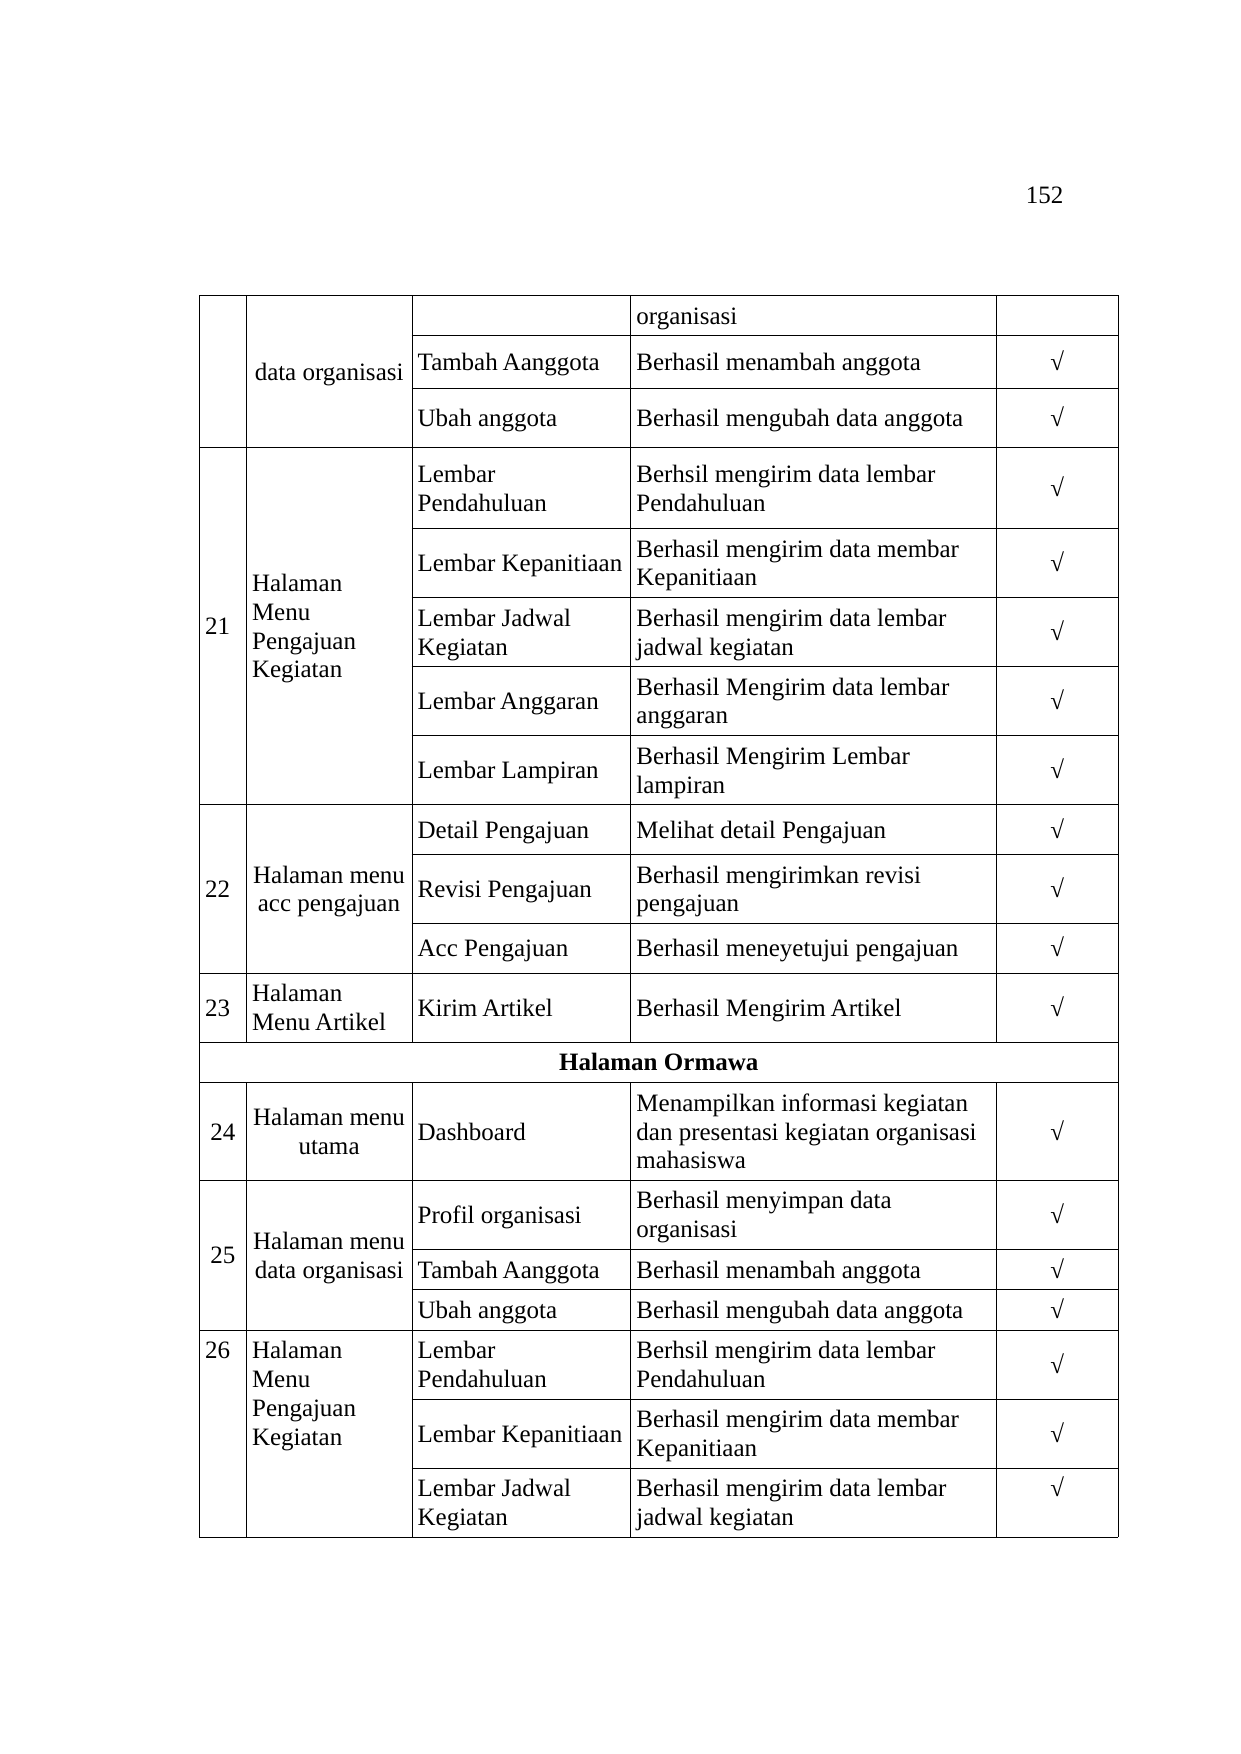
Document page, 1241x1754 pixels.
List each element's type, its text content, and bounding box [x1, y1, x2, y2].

table_cell 24 [200, 1083, 246, 1180]
table_cell Melihat detail Pengajuan [631, 805, 996, 854]
table_cell √ [997, 736, 1118, 804]
table_cell √ [997, 448, 1118, 528]
table_cell 26 [200, 1331, 246, 1537]
table_cell Lembar Jadwal Kegiatan [413, 1469, 630, 1537]
table_cell Halaman menu utama [247, 1083, 412, 1180]
table_cell Halaman Menu Pengajuan Kegiatan [247, 1331, 412, 1537]
table_cell Halaman menu acc pengajuan [247, 805, 412, 973]
table_cell Ubah anggota [413, 1290, 630, 1329]
table_cell organisasi [631, 296, 996, 335]
table_cell √ [997, 1083, 1118, 1180]
table_cell Berhasil menyimpan data organisasi [631, 1181, 996, 1249]
table_cell √ [997, 1290, 1118, 1329]
table_cell √ [997, 667, 1118, 735]
table_cell Lembar Kepanitiaan [413, 1400, 630, 1468]
table_cell Halaman Ormawa [200, 1043, 1118, 1082]
table_cell Kirim Artikel [413, 974, 630, 1042]
table_cell Lembar Pendahuluan [413, 448, 630, 528]
table_cell Berhsil mengirim data lembar Pendahuluan [631, 448, 996, 528]
table_cell Halaman menu data organisasi [247, 1181, 412, 1329]
table_cell Berhasil mengirim data lembar jadwal kegiatan [631, 1469, 996, 1537]
table_cell √ [997, 598, 1118, 666]
table_cell √ [997, 1469, 1118, 1537]
table_cell Berhasil mengubah data anggota [631, 389, 996, 447]
table_cell √ [997, 1400, 1118, 1468]
table_cell Ubah anggota [413, 389, 630, 447]
table_cell Berhasil mengirim data lembar jadwal kegiatan [631, 598, 996, 666]
table_cell √ [997, 855, 1118, 923]
table_cell √ [997, 529, 1118, 597]
table_cell data organisasi [247, 296, 412, 447]
table_cell Lembar Pendahuluan [413, 1331, 630, 1398]
table_cell [413, 296, 630, 335]
table_cell √ [997, 924, 1118, 973]
table_cell √ [997, 974, 1118, 1042]
table_cell 22 [200, 805, 246, 973]
table_cell √ [997, 1250, 1118, 1289]
table_cell Dashboard [413, 1083, 630, 1180]
table_cell Berhasil mengirimkan revisi pengajuan [631, 855, 996, 923]
table_cell Berhasil Mengirim Lembar lampiran [631, 736, 996, 804]
table_cell Berhasil meneyetujui pengajuan [631, 924, 996, 973]
table_cell Lembar Jadwal Kegiatan [413, 598, 630, 666]
table_cell Berhasil Mengirim Artikel [631, 974, 996, 1042]
table_cell Acc Pengajuan [413, 924, 630, 973]
table_cell Berhasil mengirim data membar Kepanitiaan [631, 1400, 996, 1468]
table_cell Tambah Aanggota [413, 1250, 630, 1289]
table_cell √ [997, 1181, 1118, 1249]
table_cell √ [997, 1331, 1118, 1398]
table_cell Berhsil mengirim data lembar Pendahuluan [631, 1331, 996, 1398]
table_cell √ [997, 336, 1118, 388]
table_cell Berhasil menambah anggota [631, 1250, 996, 1289]
table_cell Revisi Pengajuan [413, 855, 630, 923]
table_cell Lembar Lampiran [413, 736, 630, 804]
table_cell Tambah Aanggota [413, 336, 630, 388]
table_cell Berhasil menambah anggota [631, 336, 996, 388]
table_cell 23 [200, 974, 246, 1042]
table_cell Lembar Kepanitiaan [413, 529, 630, 597]
table_cell √ [997, 805, 1118, 854]
table_cell Halaman Menu Artikel [247, 974, 412, 1042]
table_cell 21 [200, 448, 246, 804]
table_cell Halaman Menu Pengajuan Kegiatan [247, 448, 412, 804]
table_cell Lembar Anggaran [413, 667, 630, 735]
table_cell Berhasil mengubah data anggota [631, 1290, 996, 1329]
table_cell Detail Pengajuan [413, 805, 630, 854]
table_cell [997, 296, 1118, 335]
table_cell 25 [200, 1181, 246, 1329]
table_cell Menampilkan informasi kegiatan dan presentasi kegiatan organisasi mahasiswa [631, 1083, 996, 1180]
table_cell [200, 296, 246, 447]
table_cell Berhasil Mengirim data lembar anggaran [631, 667, 996, 735]
table_cell Berhasil mengirim data membar Kepanitiaan [631, 529, 996, 597]
table_cell Profil organisasi [413, 1181, 630, 1249]
table_cell √ [997, 389, 1118, 447]
